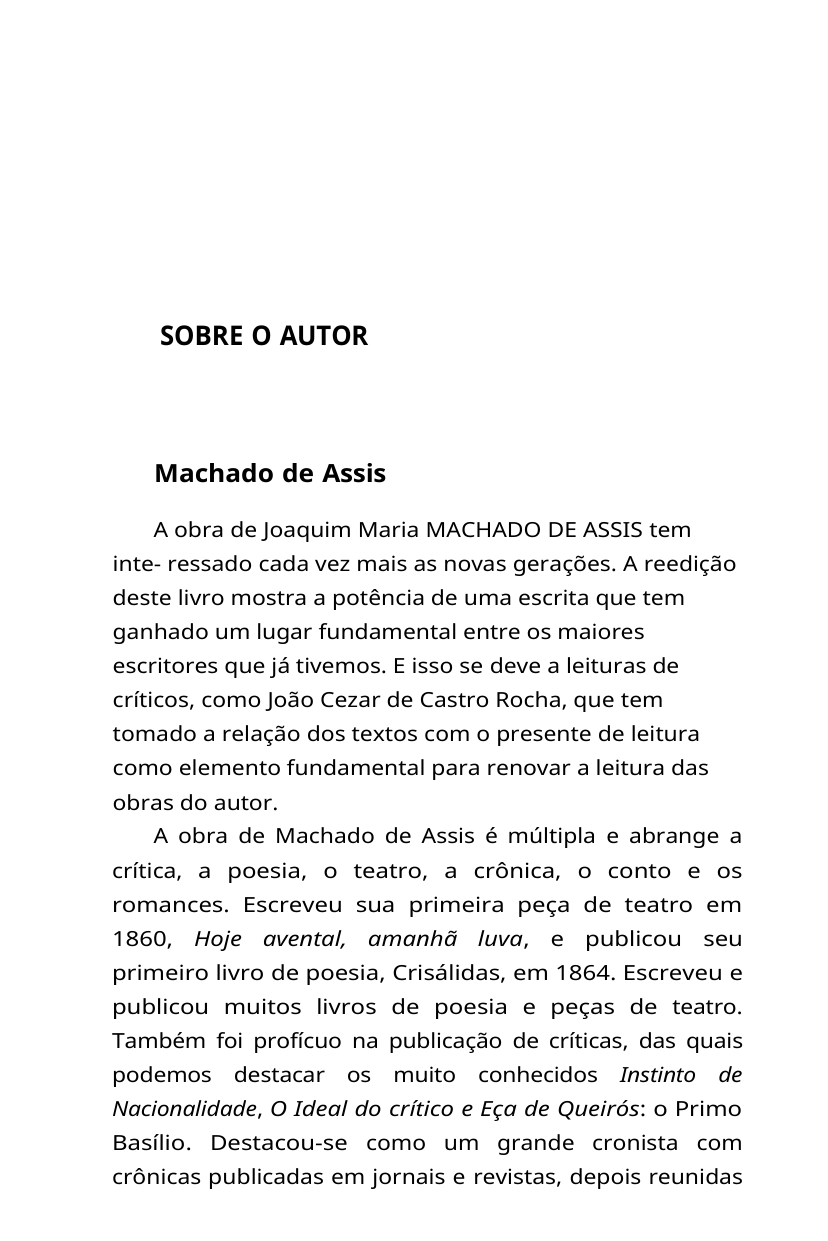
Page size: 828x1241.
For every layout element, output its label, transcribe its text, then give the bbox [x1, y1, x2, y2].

subtitle SOBRE O AUTOR [160, 316, 787, 353]
subtitle Machado de Assis [154, 456, 787, 490]
text A obra de Machado de Assis é múltipla e abrange a crítica, a poesia, o teatro, a crônica, o conto e os romances. Escreveu sua primeira peça de teatro em 1860, Hoje avental, amanhã luva, e publicou seu primeiro livro de poesia, Crisálidas, em 1864. Escreveu e publicou muitos livros de poesia e peças de teatro. Também foi profícuo na publicação de críticas, das quais podemos destacar os muito conhecidos Instinto de Nacionalidade, O Ideal do crítico e Eça de Queirós: o Primo Basílio. Destacou-se como um grande cronista com crônicas publicadas em jornais e revistas, depois reunidas [112, 822, 743, 1191]
text A obra de Joaquim Maria MACHADO DE ASSIS tem inte- ressado cada vez mais as novas gerações. A reedição deste livro mostra a potência de uma escrita que tem ganhado um lugar fundamental entre os maiores escritores que já tivemos. E isso se deve a leituras de críticos, como João Cezar de Castro Rocha, que tem tomado a relação dos textos com o presente de leitura como elemento fundamental para renovar a leitura das obras do autor. [112, 515, 745, 816]
